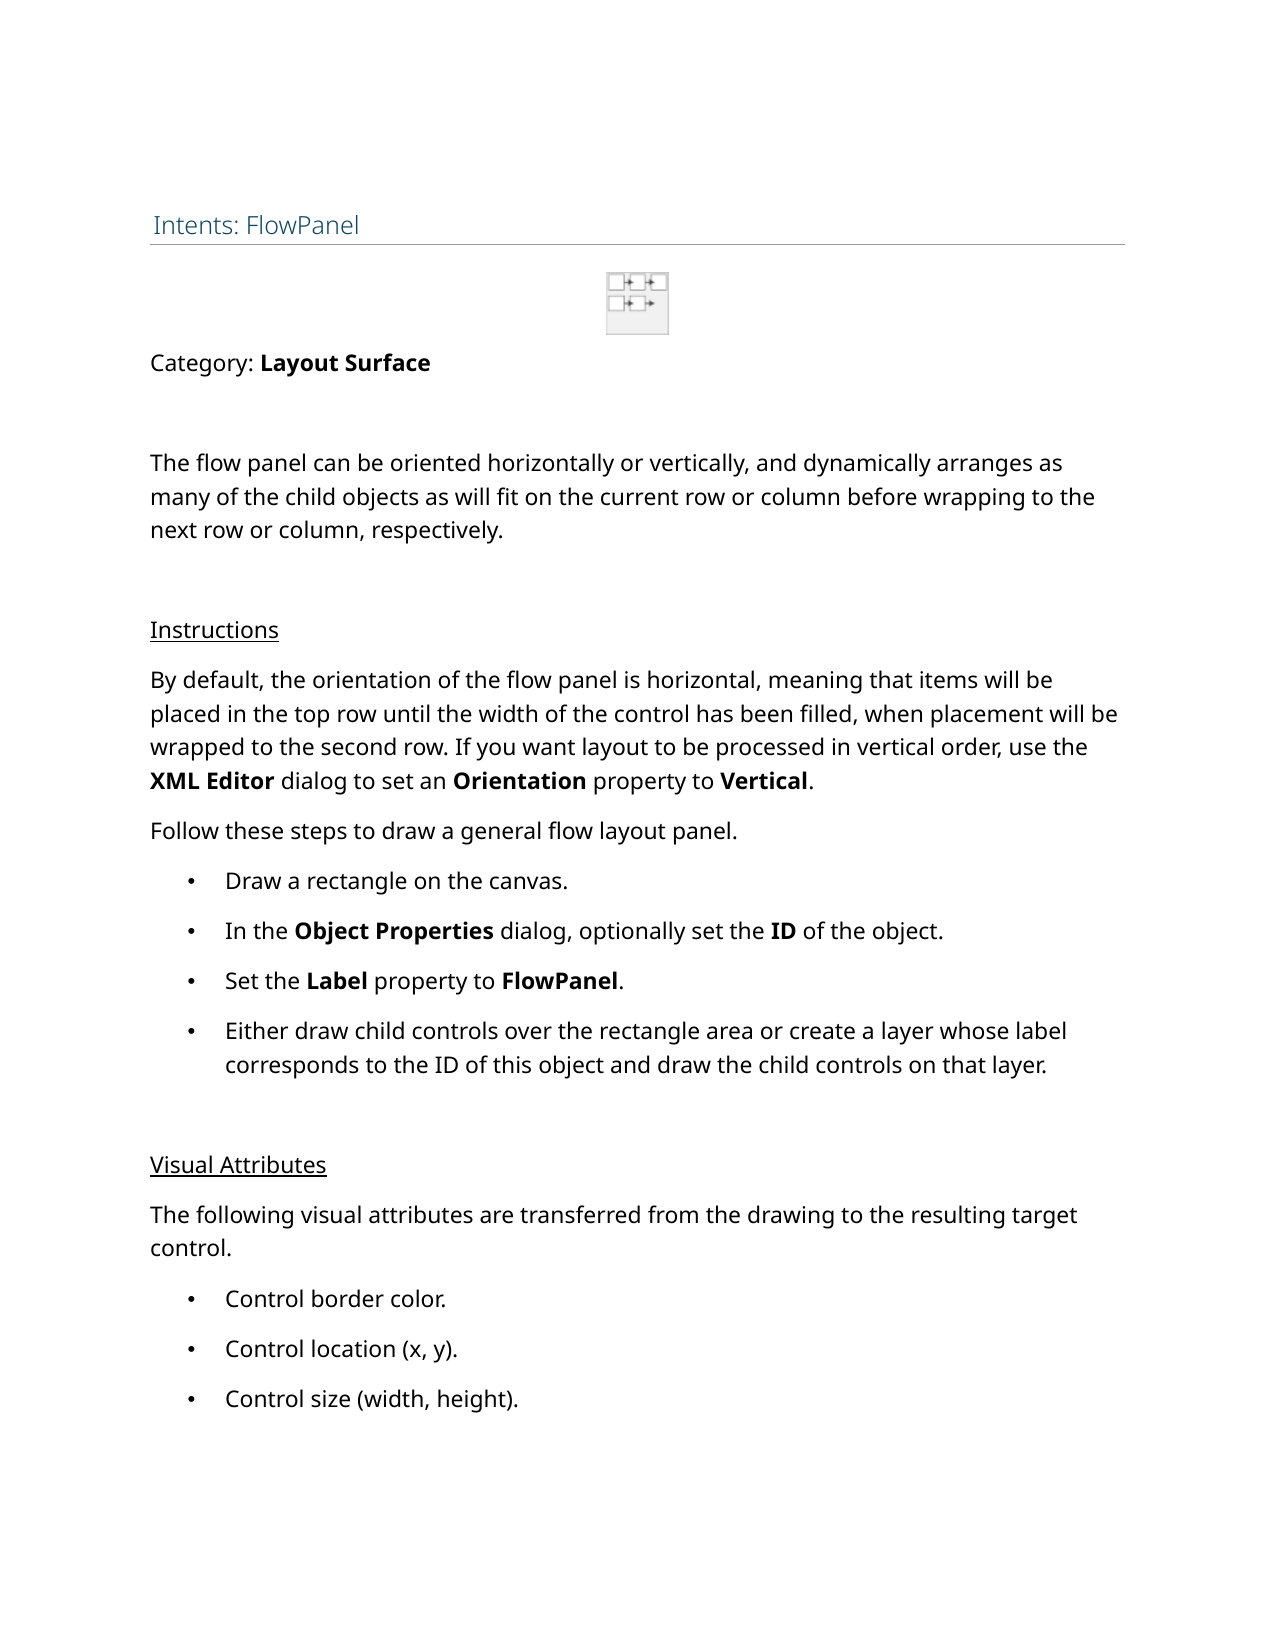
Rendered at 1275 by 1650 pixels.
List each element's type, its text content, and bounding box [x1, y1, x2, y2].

subtitle Intents: FlowPanel [150, 204, 1125, 244]
picture [606, 272, 669, 335]
list Control size (width, height). [187, 1383, 1125, 1414]
list Control location (x, y). [187, 1333, 1125, 1364]
text By default, the orientation of the flow panel is horizontal, meaning that items will be placed in the top row until the width of the control has been filled, when placement will be wrapped to the second row. If you want layout to be processed in vertical order, use the XML Editor dialog to set an Orientation property to Vertical. [150, 664, 1125, 796]
text Visual Attributes [150, 1149, 1125, 1180]
list Set the Label property to FlowPanel. [187, 965, 1125, 996]
text The following visual attributes are transferred from the drawing to the resulting target control. [150, 1199, 1125, 1264]
list In the Object Properties dialog, optionally set the ID of the object. [187, 915, 1125, 946]
list Either draw child controls over the rectangle area or create a layer whose label corresponds to the ID of this object and draw the child controls on that layer. [187, 1015, 1125, 1080]
text Category: Layout Surface [150, 347, 1125, 378]
list Control border color. [187, 1282, 1125, 1314]
text The flow panel can be oriented horizontally or vertically, and dynamically arranges as many of the child objects as will fit on the current row or column before wrapping to the next row or column, respectively. [150, 447, 1125, 545]
text Instructions [150, 614, 1125, 646]
text Follow these steps to draw a general flow layout panel. [150, 815, 1125, 846]
list Draw a rectangle on the canvas. [187, 865, 1125, 896]
